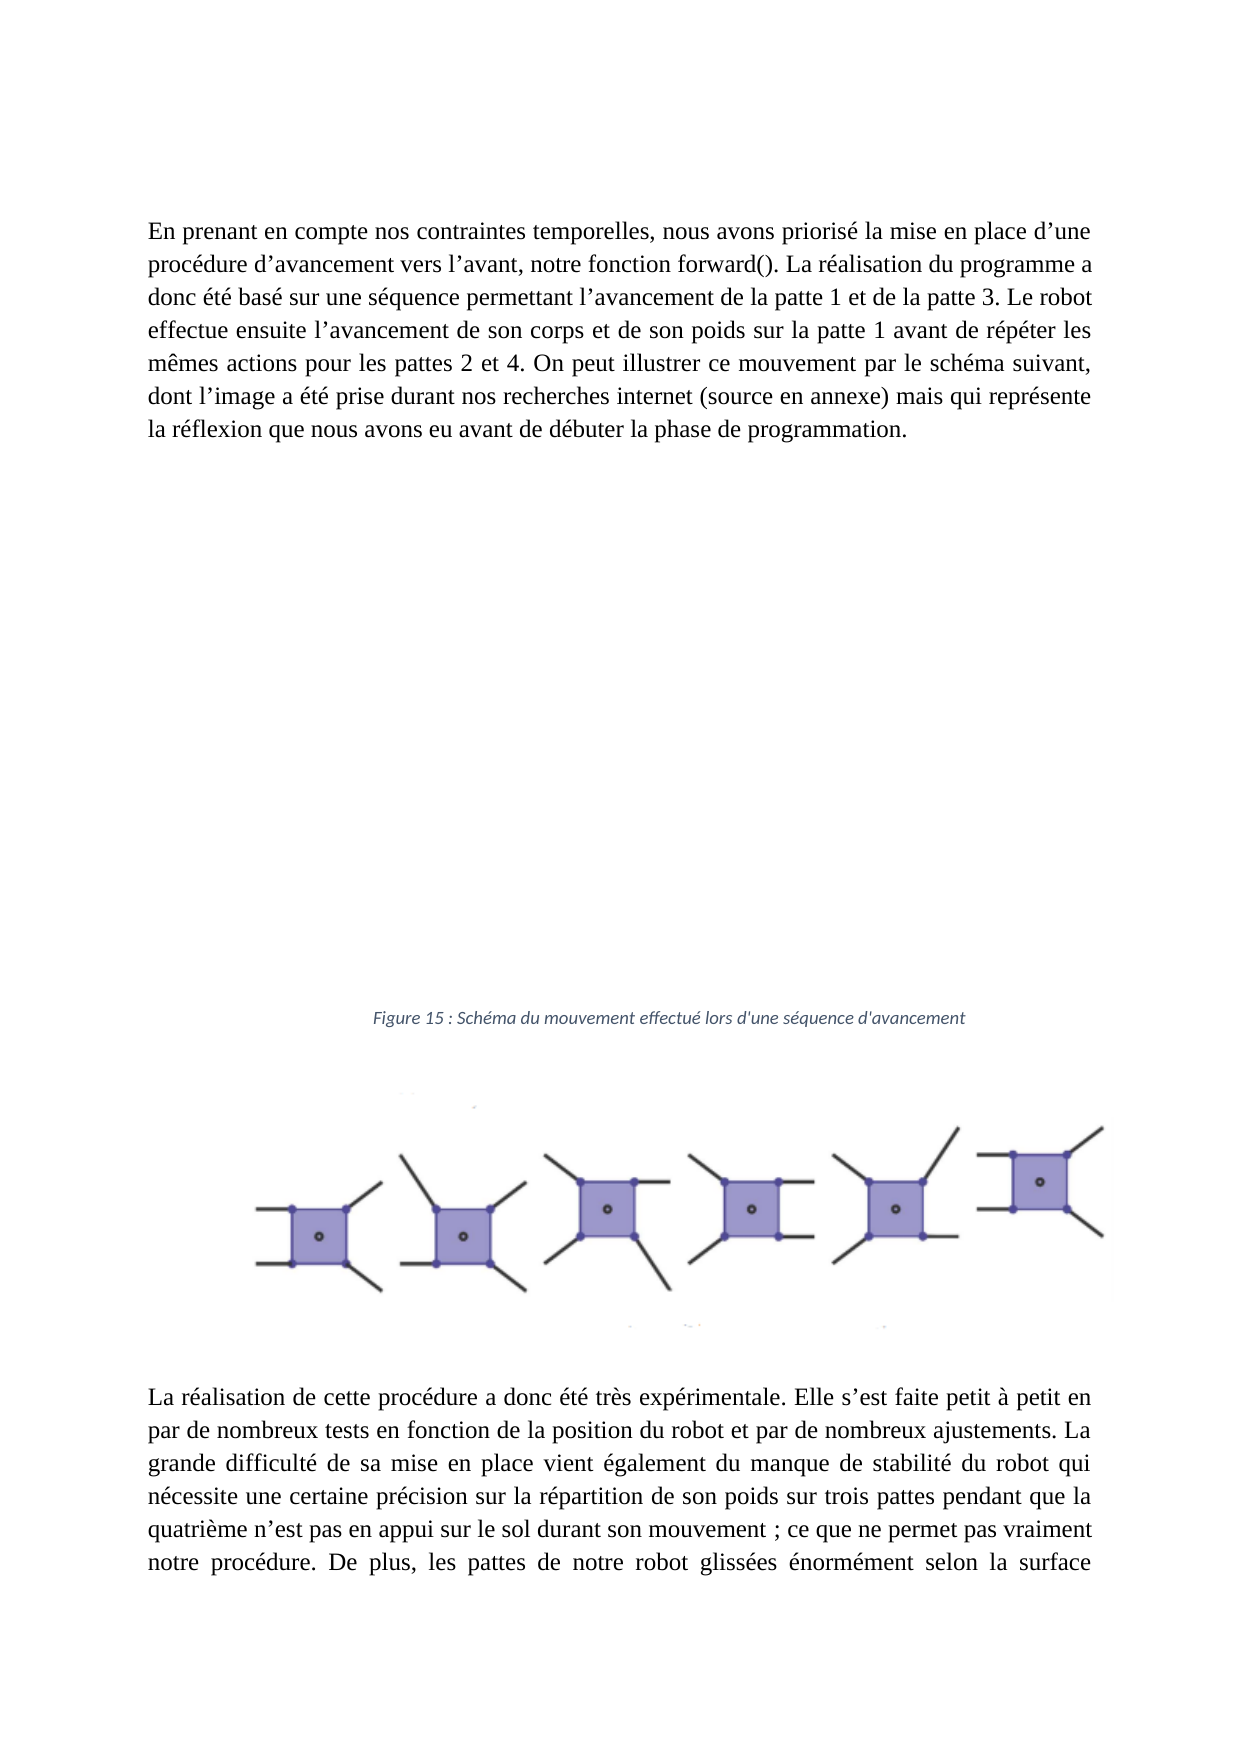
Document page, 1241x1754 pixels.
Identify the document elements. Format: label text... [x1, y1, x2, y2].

text En prenant en compte nos contraintes temporelles, nous avons priorisé la mise en place d’une procédure d’avancement vers l’avant, notre fonction forward(). La réalisation du programme a donc été basé sur une séquence permettant l’avancement de la patte 1 et de la patte 3. Le robot effectue ensuite l’avancement de son corps et de son poids sur la patte 1 avant de répéter les mêmes actions pour les pattes 2 et 4. On peut illustrer ce mouvement par le schéma suivant, dont l’image a été prise durant nos recherches internet (source en annexe) mais qui représente la réflexion que nous avons eu avant de débuter la phase de programmation. [148, 216, 1093, 443]
text La réalisation de cette procédure a donc été très expérimentale. Elle s’est faite petit à petit en par de nombreux tests en fonction de la position du robot et par de nombreux ajustements. La grande difficulté de sa mise en place vient également du manque de stabilité du robot qui nécessite une certaine précision sur la répartition de son poids sur trois pattes pendant que la quatrième n’est pas en appui sur le sol durant son mouvement ; ce que ne permet pas vraiment notre procédure. De plus, les pattes de notre robot glissées énormément selon la surface [148, 1382, 1093, 1576]
text Figure 15 : Schéma du mouvement effectué lors d'une séquence d'avancement [148, 1006, 1193, 1029]
picture [147, 1029, 1193, 1359]
